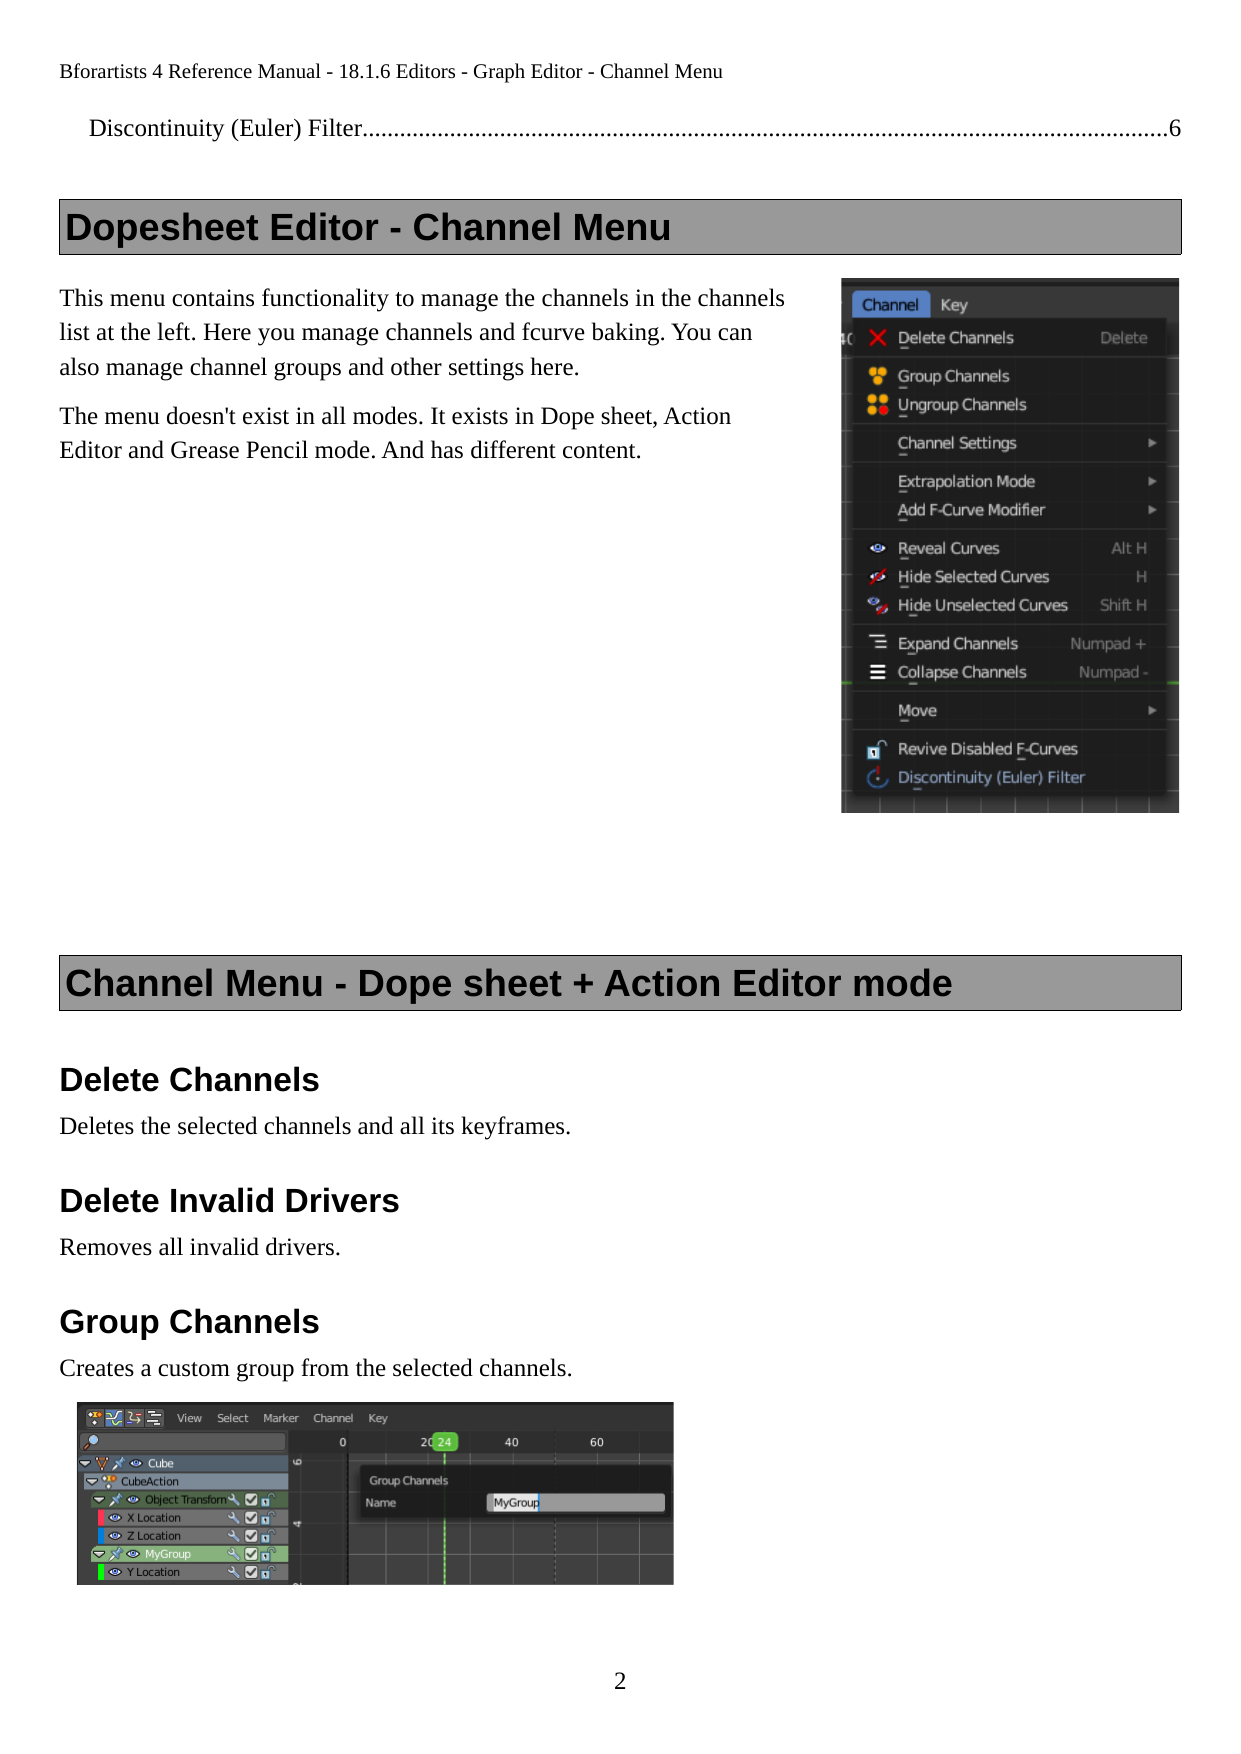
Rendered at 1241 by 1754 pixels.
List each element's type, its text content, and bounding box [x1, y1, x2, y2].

text Creates a custom group from the selected channels. [59, 1353, 1181, 1382]
picture [841, 278, 1180, 813]
subtitle Delete Invalid Drivers [59, 1181, 1181, 1219]
picture [76, 1402, 674, 1585]
text Removes all invalid drivers. [59, 1232, 1181, 1261]
table_header Dopesheet Editor - Channel Menu [60, 200, 1181, 254]
text Deletes the selected channels and all its keyframes. [59, 1111, 1181, 1139]
text Discontinuity (Euler) Filter 6 [88, 113, 1181, 141]
text The menu doesn't exist in all modes. It exists in Dope sheet, Action Editor and Grease Pencil mode. And has different content. [59, 401, 841, 464]
subtitle Delete Channels [59, 1060, 1181, 1098]
subtitle Group Channels [59, 1302, 1181, 1340]
table_header Channel Menu - Dope sheet + Action Editor mode [60, 956, 1181, 1010]
text This menu contains functionality to manage the channels in the channels list at the left. Here you manage channels and fcurve baking. You can also manage channel groups and other settings here. [59, 283, 841, 381]
